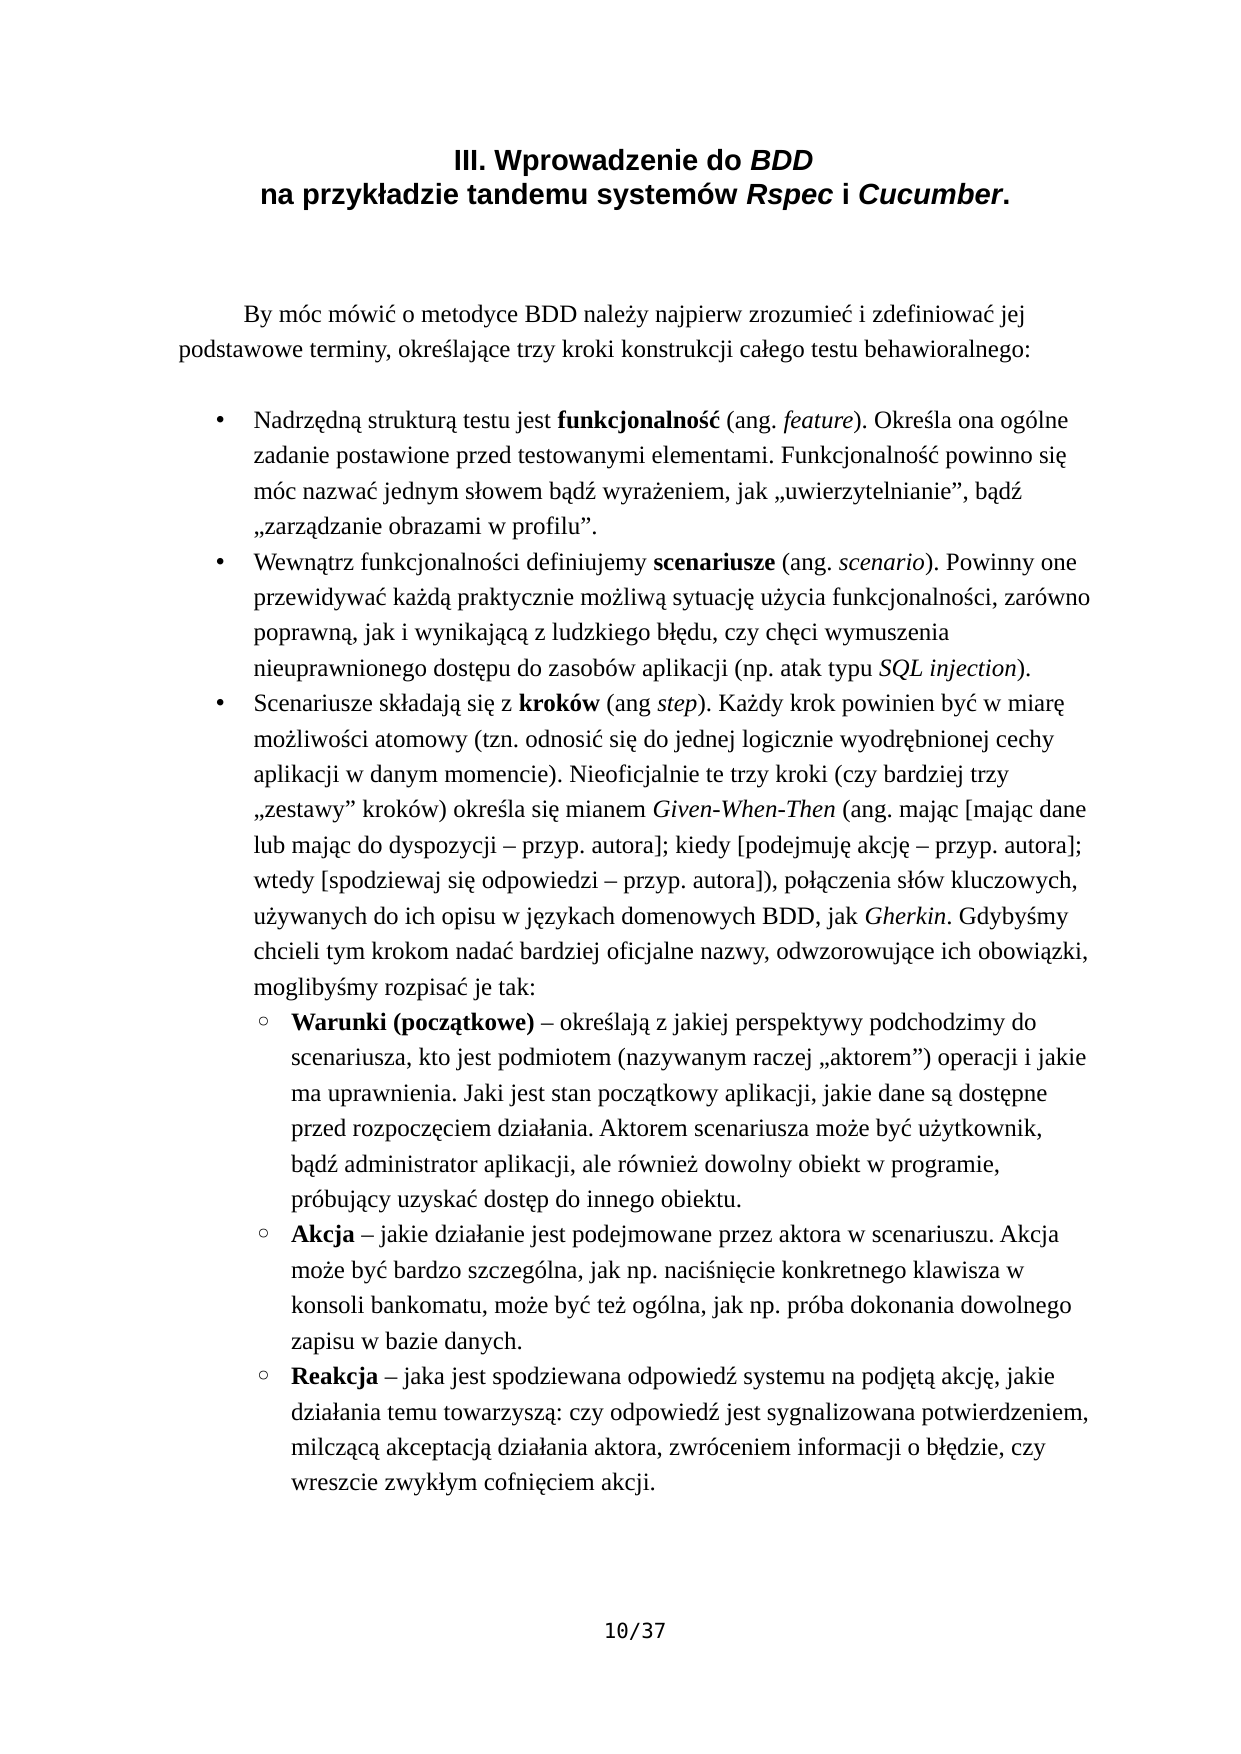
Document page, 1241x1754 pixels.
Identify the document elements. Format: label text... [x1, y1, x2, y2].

text By móc mówić o metodyce BDD należy najpierw zrozumieć i zdefiniować jej podstawowe terminy, określające trzy kroki konstrukcji całego testu behawioralnego: [178, 294, 1093, 364]
list Warunki (początkowe) – określają z jakiej perspektywy podchodzimy do scenariusza, kto jest podmiotem (nazywanym raczej „aktorem”) operacji i jakie ma uprawnienia. Jaki jest stan początkowy aplikacji, jakie dane są dostępne przed rozpoczęciem działania. Aktorem scenariusza może być użytkownik, bądź administrator aplikacji, ale również dowolny obiekt w programie, próbujący uzyskać dostęp do innego obiektu. [253, 1002, 1093, 1214]
list Wewnątrz funkcjonalności definiujemy scenariusze (ang. scenario). Powinny one przewidywać każdą praktycznie możliwą sytuację użycia funkcjonalności, zarówno poprawną, jak i wynikającą z ludzkiego błędu, czy chęci wymuszenia nieuprawnionego dostępu do zasobów aplikacji (np. atak typu SQL injection). [216, 542, 1093, 683]
list Akcja – jakie działanie jest podejmowane przez aktora w scenariuszu. Akcja może być bardzo szczególna, jak np. naciśnięcie konkretnego klawisza w konsoli bankomatu, może być też ogólna, jak np. próba dokonania dowolnego zapisu w bazie danych. [253, 1214, 1093, 1356]
list Reakcja – jaka jest spodziewana odpowiedź systemu na podjętą akcję, jakie działania temu towarzyszą: czy odpowiedź jest sygnalizowana potwierdzeniem, milczącą akceptacją działania aktora, zwróceniem informacji o błędzie, czy wreszcie zwykłym cofnięciem akcji. [253, 1356, 1093, 1498]
list Nadrzędną strukturą testu jest funkcjonalność (ang. feature). Określa ona ogólne zadanie postawione przed testowanymi elementami. Funkcjonalność powinno się móc nazwać jednym słowem bądź wyrażeniem, jak „uwierzytelnianie”, bądź „zarządzanie obrazami w profilu”. [216, 400, 1093, 542]
list Scenariusze składają się z kroków (ang step). Każdy krok powinien być w miarę możliwości atomowy (tzn. odnosić się do jednej logicznie wyodrębnionej cechy aplikacji w danym momencie). Nieoficjalnie te trzy kroki (czy bardziej trzy „zestawy” kroków) określa się mianem Given-When-Then (ang. mając [mając dane lub mając do dyspozycji – przyp. autora]; kiedy [podejmuję akcję – przyp. autora]; wtedy [spodziewaj się odpowiedzi – przyp. autora]), połączenia słów kluczowych, używanych do ich opisu w językach domenowych BDD, jak Gherkin. Gdybyśmy chcieli tym krokom nadać bardziej oficjalne nazwy, odwzorowujące ich obowiązki, moglibyśmy rozpisać je tak: [216, 683, 1093, 1002]
text III. Wprowadzenie do BDD na przykładzie tandemu systemów Rspec i Cucumber. [177, 143, 1093, 210]
